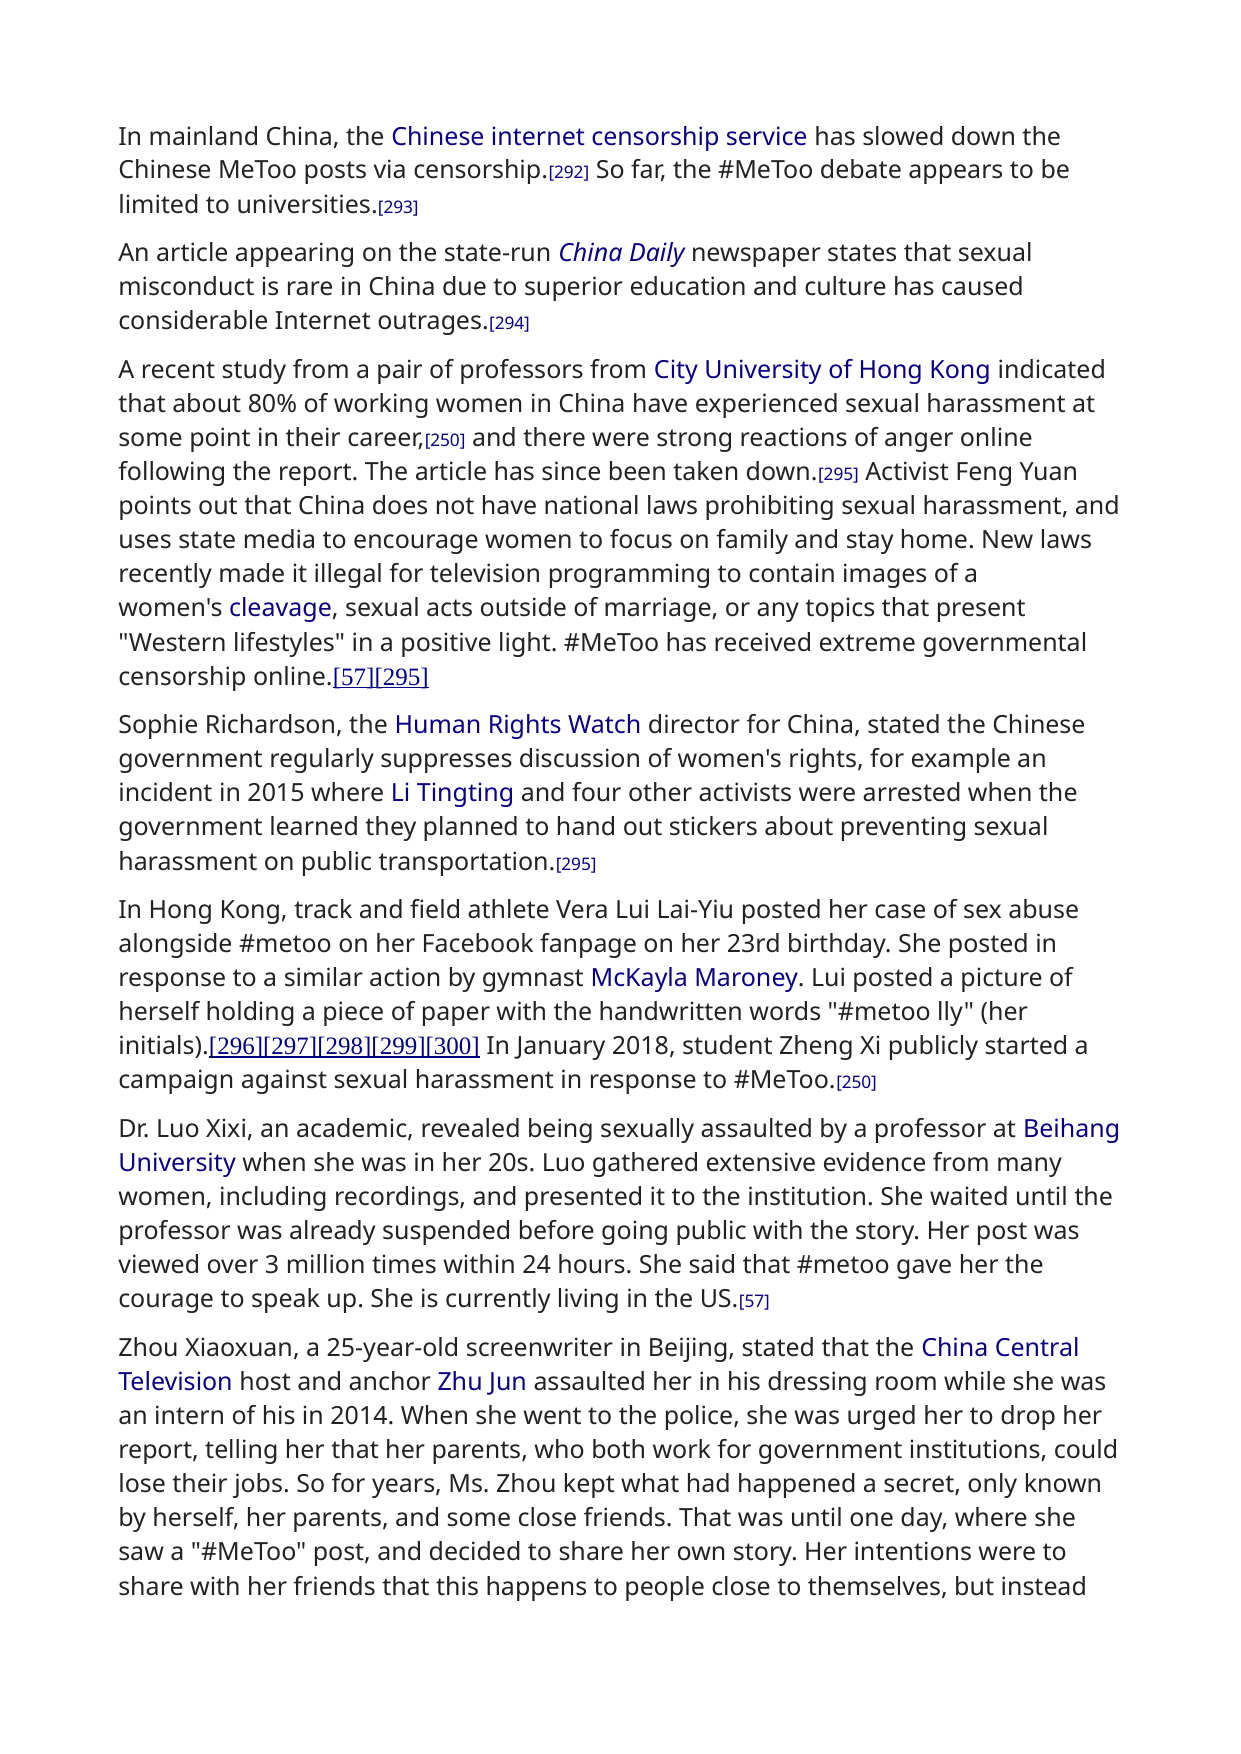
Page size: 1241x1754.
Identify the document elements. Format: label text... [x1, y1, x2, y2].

text In Hong Kong, track and field athlete Vera Lui Lai-Yiu posted her case of sex abuse alongside #metoo on her Facebook fanpage on her 23rd birthday. She posted in response to a similar action by gymnast McKayla Maroney. Lui posted a picture of herself holding a piece of paper with the handwritten words "#metoo lly" (her initials).[296][297][298][299][300] In January 2018, student Zheng Xi publicly started a campaign against sexual harassment in response to #MeToo.[250] [118, 892, 1122, 1096]
text A recent study from a pair of professors from City University of Hong Kong indicated that about 80% of working women in China have experienced sexual harassment at some point in their career,[250] and there were strong reactions of anger online following the report. The article has since been taken down.[295] Activist Feng Yuan points out that China does not have national laws prohibiting sexual harassment, and uses state media to encourage women to focus on family and stay home. New laws recently made it illegal for television programming to contain images of a women's cleavage, sexual acts outside of marriage, or any topics that present "Western lifestyles" in a positive light. #MeToo has received extreme governmental censorship online.[57][295] [118, 352, 1122, 692]
text Zhou Xiaoxuan, a 25-year-old screenwriter in Beijing, stated that the China Central Television host and anchor Zhu Jun assaulted her in his dressing room while she was an intern of his in 2014. When she went to the police, she was urged her to drop her report, telling her that her parents, who both work for government institutions, could lose their jobs. So for years, Ms. Zhou kept what had happened a secret, only known by herself, her parents, and some close friends. That was until one day, where she saw a "#MeToo" post, and decided to share her own story. Her intentions were to share with her friends that this happens to people close to themselves, but instead [118, 1330, 1122, 1602]
text An article appearing on the state-run China Daily newspaper states that sexual misconduct is rare in China due to superior education and culture has caused considerable Internet outrages.[294] [118, 235, 1122, 337]
text Sophie Richardson, the Human Rights Watch director for China, stated the Chinese government regularly suppresses discussion of women's rights, for example an incident in 2015 where Li Tingting and four other activists were arrested when the government learned they planned to hand out stickers about preventing sexual harassment on public transportation.[295] [118, 707, 1122, 877]
text Dr. Luo Xixi, an academic, revealed being sexually assaulted by a professor at Beihang University when she was in her 20s. Luo gathered extensive evidence from many women, including recordings, and presented it to the institution. She waited until the professor was already suspended before going public with the story. Her post was viewed over 3 million times within 24 hours. She said that #metoo gave her the courage to speak up. She is currently living in the US.[57] [118, 1111, 1122, 1315]
text In mainland China, the Chinese internet censorship service has slowed down the Chinese MeToo posts via censorship.[292] So far, the #MeToo debate appears to be limited to universities.[293] [118, 118, 1122, 220]
